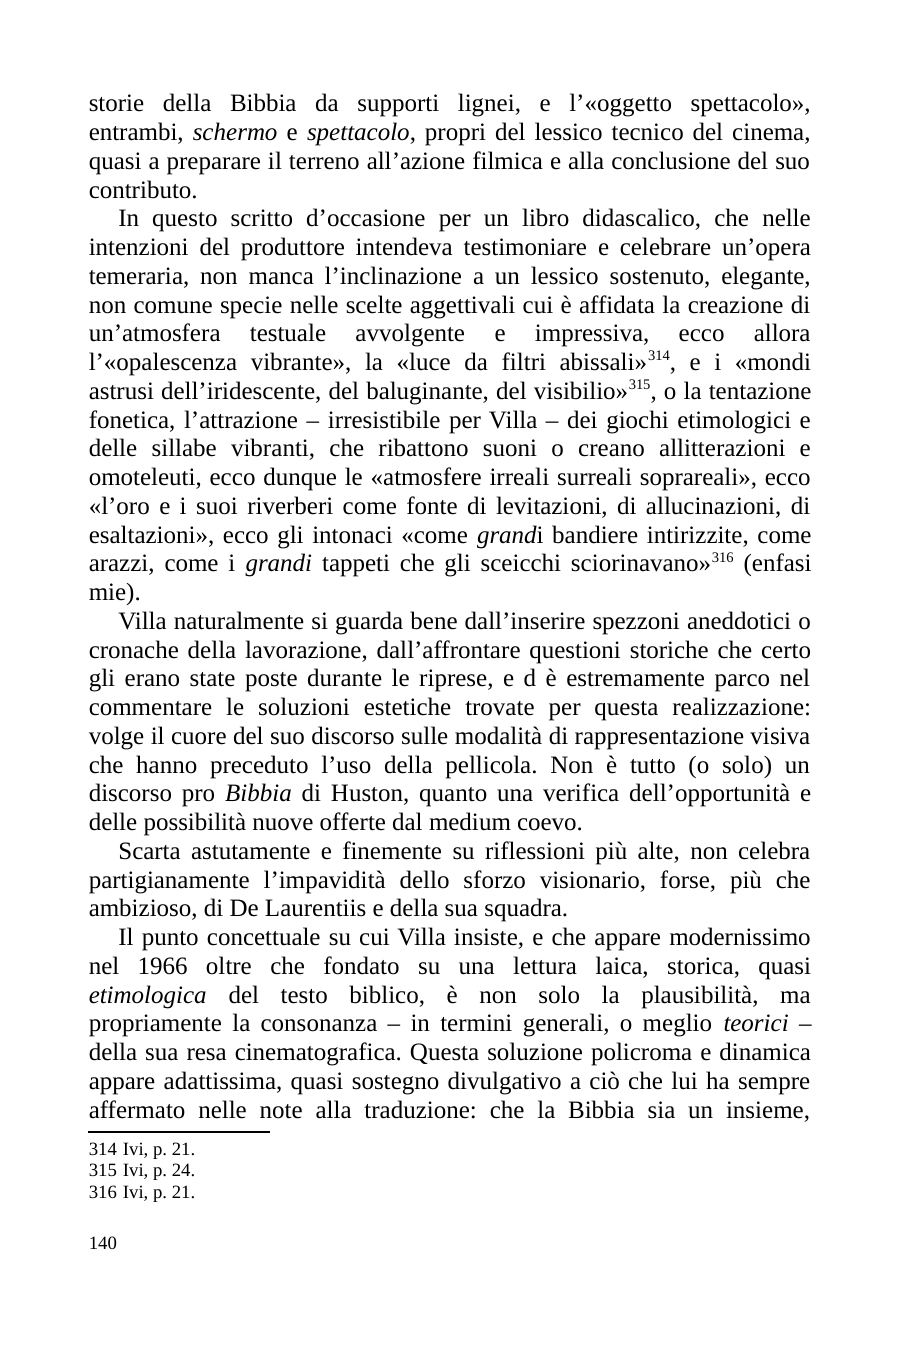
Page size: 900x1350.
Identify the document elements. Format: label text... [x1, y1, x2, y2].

text Scarta astutamente e finemente su riflessioni più alte, non celebra partigianamente l’impavidità dello sforzo visionario, forse, più che ambizioso, di De Laurentiis e della sua squadra. [88, 836, 811, 922]
text Il punto concettuale su cui Villa insiste, e che appare modernissimo nel 1966 oltre che fondato su una lettura laica, storica, quasi etimologica del testo biblico, è non solo la plausibilità, ma propriamente la consonanza – in termini generali, o meglio teorici – della sua resa cinematografica. Questa soluzione policroma e dinamica appare adattissima, quasi sostegno divulgativo a ciò che lui ha sempre affermato nelle note alla traduzione: che la Bibbia sia un insieme, [88, 922, 811, 1123]
text Ivi, p. 24. [88, 1159, 811, 1181]
text In questo scritto d’occasione per un libro didascalico, che nelle intenzioni del produttore intendeva testimoniare e celebrare un’opera temeraria, non manca l’inclinazione a un lessico sostenuto, elegante, non comune specie nelle scelte aggettivali cui è affidata la creazione di un’atmosfera testuale avvolgente e impressiva, ecco allora l’«opalescenza vibrante», la «luce da filtri abissali», e i «mondi astrusi dell’iridescente, del baluginante, del visibilio», o la tentazione fonetica, l’attrazione – irresistibile per Villa – dei giochi etimologici e delle sillabe vibranti, che ribattono suoni o creano allitterazioni e omoteleuti, ecco dunque le «atmosfere irreali surreali soprareali», ecco «l’oro e i suoi riverberi come fonte di levitazioni, di allucinazioni, di esaltazioni», ecco gli intonaci «come grandi bandiere intirizzite, come arazzi, come i grandi tappeti che gli sceicchi sciorinavano» (enfasi mie). [88, 203, 811, 606]
text Ivi, p. 21. [88, 1181, 811, 1202]
text Ivi, p. 21. [88, 1138, 811, 1159]
text storie della Bibbia da supporti lignei, e l’«oggetto spettacolo», entrambi, schermo e spettacolo, propri del lessico tecnico del cinema, quasi a preparare il terreno all’azione filmica e alla conclusione del suo contributo. [88, 88, 811, 203]
text Villa naturalmente si guarda bene dall’inserire spezzoni aneddotici o cronache della lavorazione, dall’affrontare questioni storiche che certo gli erano state poste durante le riprese, e d è estremamente parco nel commentare le soluzioni estetiche trovate per questa realizzazione: volge il cuore del suo discorso sulle modalità di rappresentazione visiva che hanno preceduto l’uso della pellicola. Non è tutto (o solo) un discorso pro Bibbia di Huston, quanto una verifica dell’opportunità e delle possibilità nuove offerte dal medium coevo. [88, 606, 811, 836]
